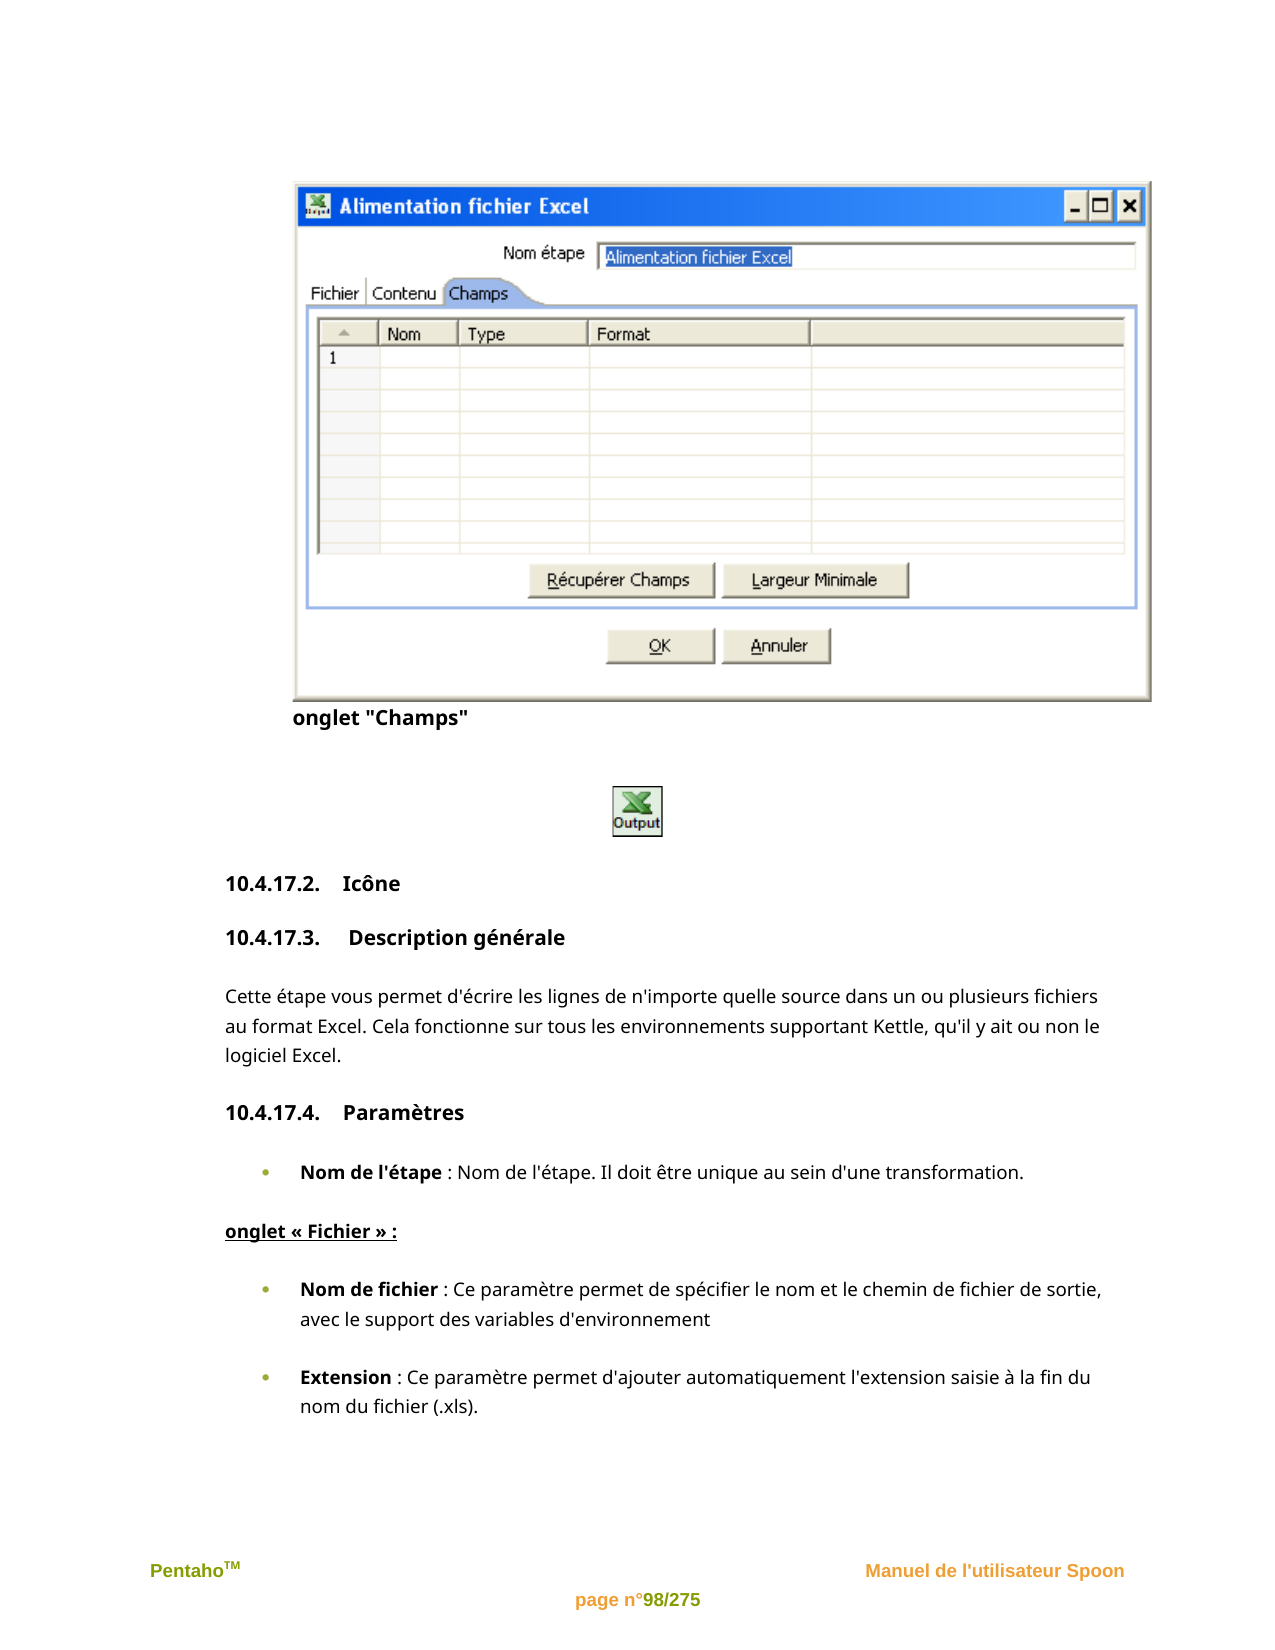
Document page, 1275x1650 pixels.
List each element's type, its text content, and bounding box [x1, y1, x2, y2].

picture [292, 181, 1152, 702]
picture [612, 786, 663, 837]
list Extension : Ce paramètre permet d'ajouter automatiquement l'extension saisie à la fin du nom du fichier (.xls). [262, 1361, 1125, 1419]
subtitle Description générale [225, 922, 1125, 951]
list Nom de l'étape : Nom de l'étape. Il doit être unique au sein d'une transformation. [262, 1156, 1125, 1185]
text onglet "Champs" [292, 702, 1077, 731]
subtitle Paramètres [225, 1097, 1125, 1127]
text onglet « Fichier » : [225, 1215, 1125, 1244]
subtitle Icône [217, 150, 1125, 897]
list Nom de fichier : Ce paramètre permet de spécifier le nom et le chemin de fichier de sortie, avec le support des variables d'environnement [262, 1273, 1125, 1332]
text Cette étape vous permet d'écrire les lignes de n'importe quelle source dans un ou plusieurs fichiers au format Excel. Cela fonctionne sur tous les environnements supportant Kettle, qu'il y ait ou non le logiciel Excel. [225, 981, 1125, 1068]
